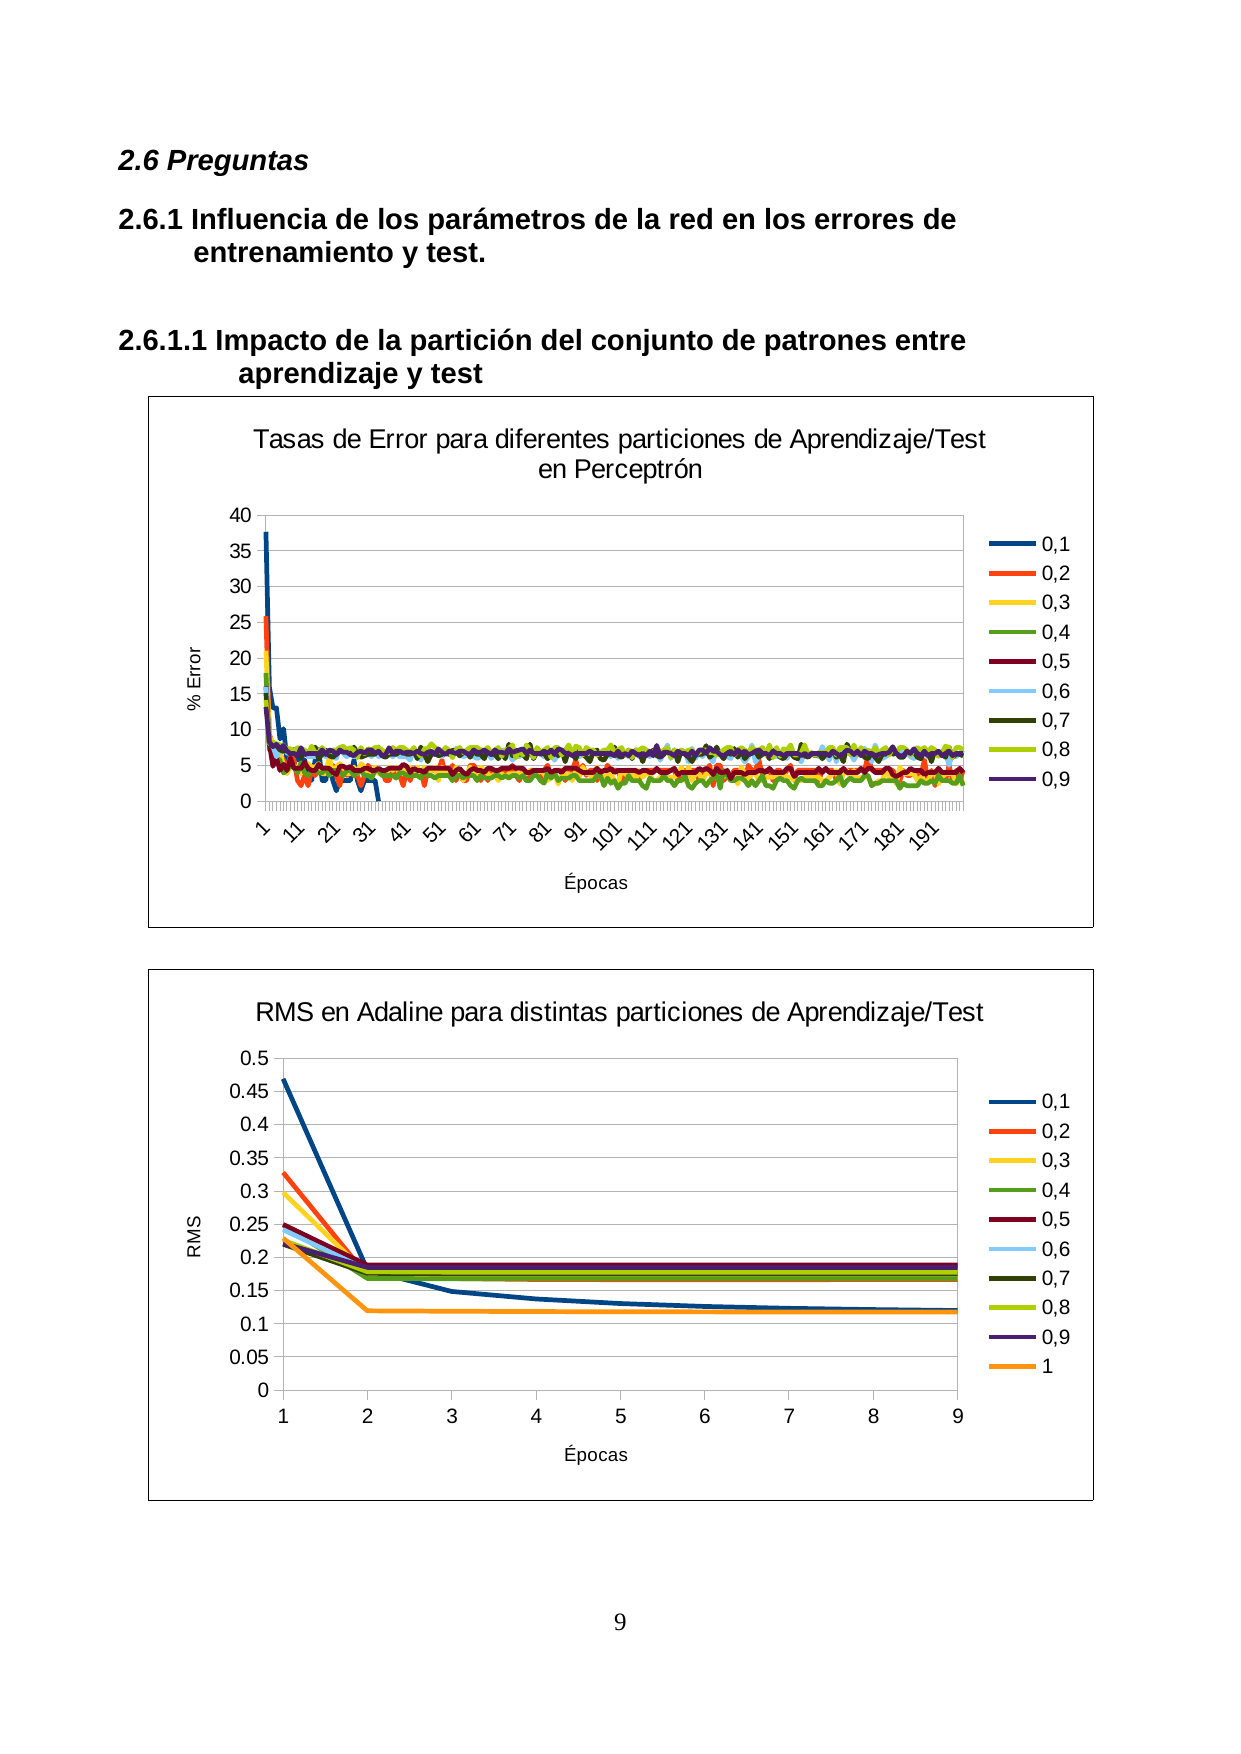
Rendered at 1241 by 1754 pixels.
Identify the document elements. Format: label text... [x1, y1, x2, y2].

subtitle 2.6 Preguntas [118, 143, 1122, 177]
subtitle 2.6.1.1 Impacto de la partición del conjunto de patrones entre aprendizaje y test [118, 322, 1122, 389]
subtitle 2.6.1 Influencia de los parámetros de la red en los errores de entrenamiento y test. [118, 202, 1122, 269]
